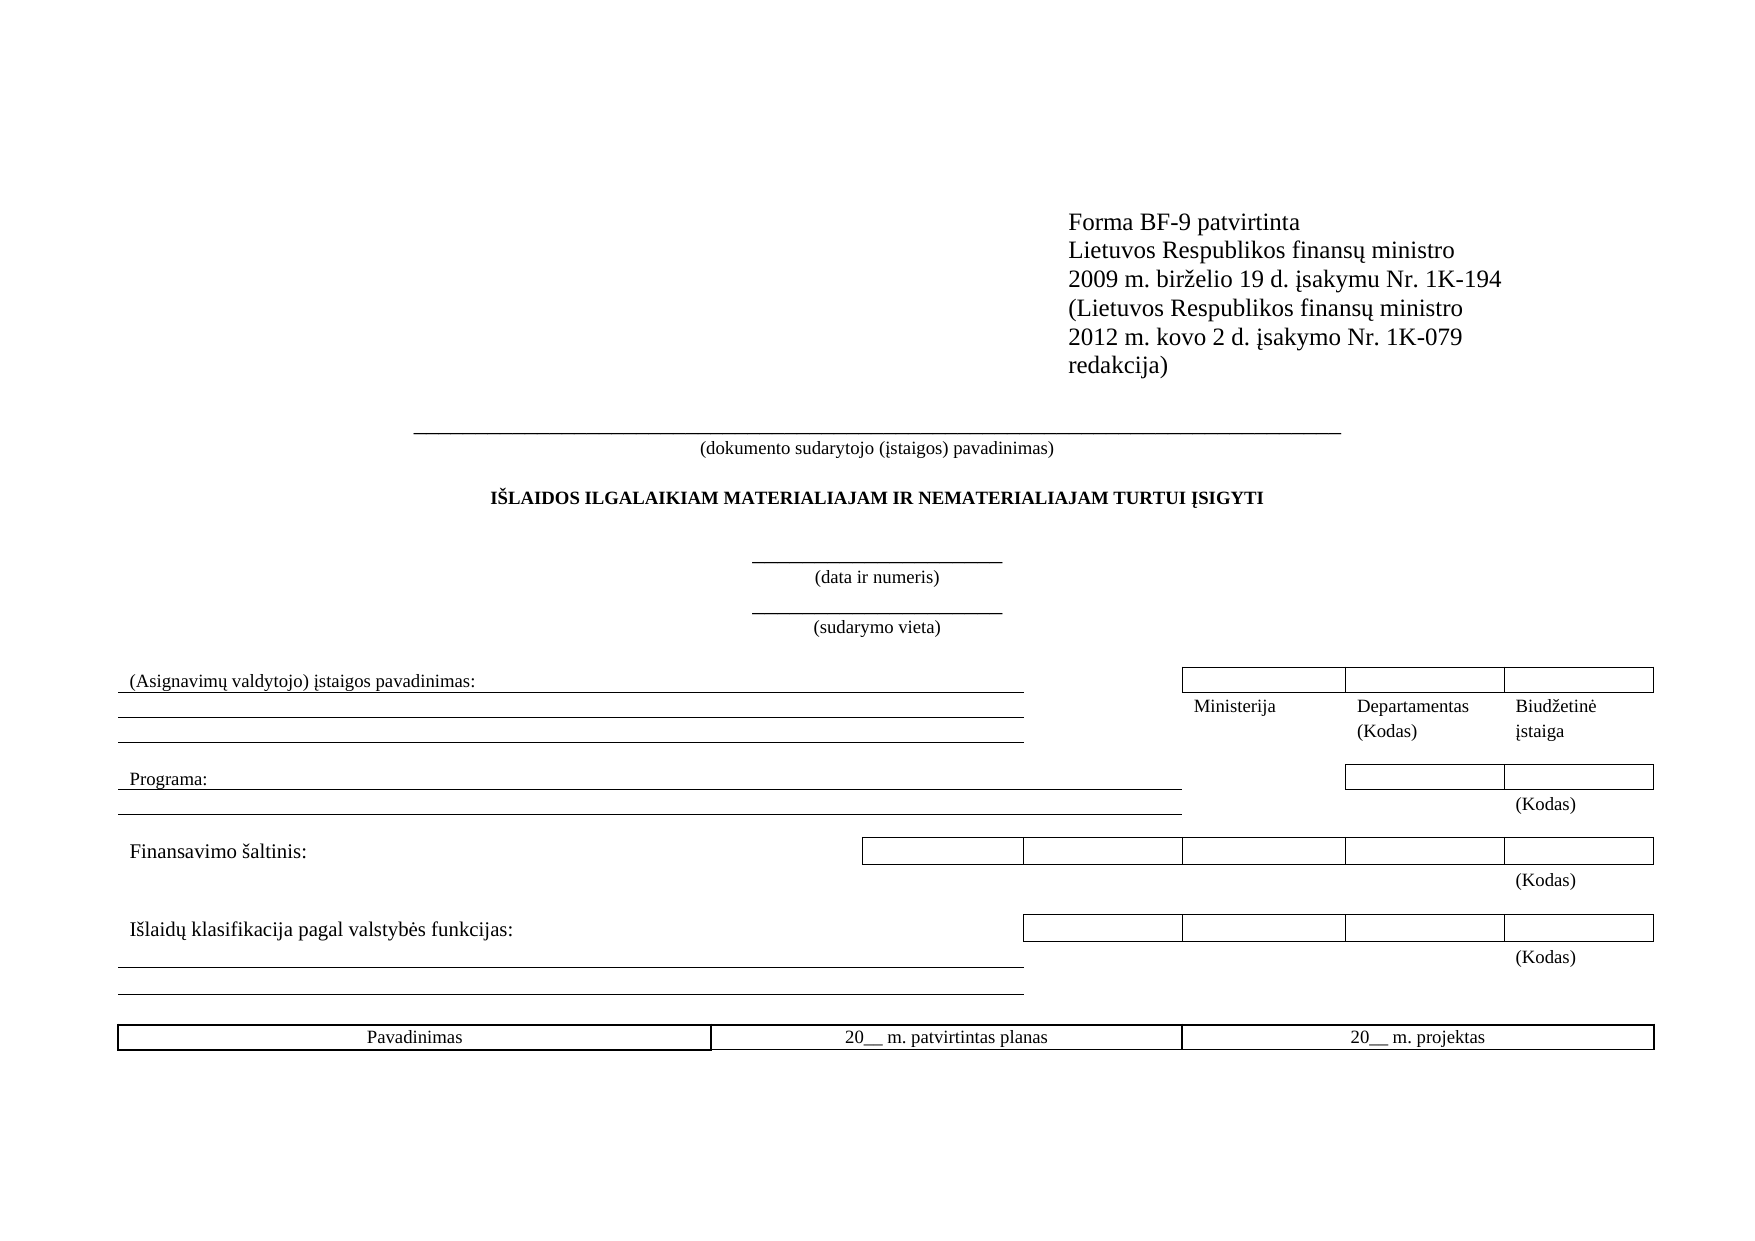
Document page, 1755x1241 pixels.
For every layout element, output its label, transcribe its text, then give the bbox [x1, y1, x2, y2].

table_cell [711, 890, 862, 914]
table_cell Programa: [118, 764, 1182, 789]
table_cell [1346, 890, 1504, 914]
table_cell [711, 815, 862, 837]
table_header Pavadinimas [119, 1026, 710, 1048]
table_cell [1182, 764, 1345, 789]
table_header [1183, 668, 1345, 692]
table_header [1346, 668, 1504, 692]
table_cell [1504, 742, 1653, 764]
text ____________________ [118, 537, 1636, 566]
table_cell [1504, 967, 1653, 994]
text 2012 m. kovo 2 d. įsakymo Nr. 1K-079 [1068, 322, 1636, 350]
table_cell [711, 837, 862, 863]
table_cell [863, 890, 1023, 914]
table_cell [863, 914, 1023, 941]
table_cell [1346, 765, 1504, 789]
table_cell [1346, 865, 1504, 890]
table_cell [118, 864, 711, 890]
table_cell [1182, 789, 1346, 814]
table_cell [711, 864, 862, 890]
table_cell [118, 890, 711, 914]
table_cell (Kodas) [1346, 717, 1504, 742]
table_cell [1024, 838, 1182, 863]
table_cell Išlaidų klasifikacija pagal valstybės funkcijas: [118, 914, 711, 941]
table_cell [1024, 692, 1182, 717]
table_cell [118, 718, 1023, 742]
text (Lietuvos Respublikos finansų ministro [1068, 293, 1636, 322]
table_cell [1346, 742, 1504, 764]
table_cell Finansavimo šaltinis: [118, 837, 711, 863]
table_cell [1024, 865, 1182, 890]
table_cell [1346, 814, 1504, 837]
table_cell [863, 865, 1023, 890]
table_cell [118, 815, 711, 837]
text (dokumento sudarytojo (įstaigos) pavadinimas) [118, 437, 1636, 458]
table_cell [118, 941, 711, 967]
table_cell [1346, 790, 1504, 814]
table_cell [711, 968, 862, 994]
table_cell [1182, 942, 1346, 967]
table_cell [1504, 814, 1653, 837]
table_cell [118, 742, 1346, 764]
table_cell [1024, 915, 1182, 941]
table_cell [1024, 717, 1182, 742]
table_cell [1346, 942, 1504, 967]
table_header [1024, 667, 1182, 692]
table_cell [1505, 915, 1653, 941]
table_cell [1182, 717, 1346, 742]
table_cell [1182, 967, 1346, 994]
table_header (Asignavimų valdytojo) įstaigos pavadinimas: [118, 667, 1023, 692]
table_cell [711, 914, 862, 941]
text IŠLAIDOS ILGALAIKIAM MATERIALIAJAM IR NEMATERIALIAJAM TURTUI ĮSIGYTI [118, 487, 1636, 508]
table_cell [863, 941, 1023, 967]
table_header [1505, 668, 1653, 692]
table_cell [1346, 967, 1504, 994]
text (data ir numeris) [118, 566, 1636, 588]
table_cell [118, 693, 1023, 717]
table_cell [1183, 838, 1345, 863]
text (sudarymo vieta) [118, 616, 1636, 638]
table_cell Biudžetinė [1504, 693, 1653, 717]
table_cell [1024, 942, 1182, 967]
table_cell [118, 790, 1182, 814]
table_cell (Kodas) [1504, 790, 1653, 814]
table_cell [1505, 838, 1653, 863]
table_cell Departamentas [1346, 693, 1504, 717]
table_cell [1182, 890, 1346, 914]
text ____________________ [118, 588, 1636, 616]
table_cell [1182, 865, 1346, 890]
text Forma BF-9 patvirtinta [1068, 207, 1636, 235]
table_cell Ministerija [1182, 693, 1346, 717]
text redakcija) [1068, 350, 1636, 379]
table_cell [1346, 838, 1504, 863]
table_cell [1346, 915, 1504, 941]
table_cell [1505, 765, 1653, 789]
table_cell [1024, 967, 1182, 994]
table_header 20__ m. projektas [1183, 1026, 1653, 1048]
table_cell [118, 968, 711, 994]
table_cell [863, 815, 1023, 837]
table_cell [711, 941, 862, 967]
text Lietuvos Respublikos finansų ministro [1068, 235, 1636, 264]
table_header 20__ m. patvirtintas planas [712, 1026, 1181, 1048]
text _ [118, 408, 1636, 437]
table_cell [1504, 890, 1653, 914]
table_cell [1182, 814, 1346, 837]
table_cell [863, 838, 1023, 863]
table_cell [1024, 815, 1182, 837]
table_cell įstaiga [1504, 717, 1653, 742]
table_cell [863, 968, 1023, 994]
text 2009 m. birželio 19 d. įsakymu Nr. 1K-194 [1068, 264, 1636, 293]
table_cell [1183, 915, 1345, 941]
table_cell [1024, 890, 1182, 914]
table_cell (Kodas) [1504, 942, 1653, 967]
table_cell (Kodas) [1504, 865, 1653, 890]
